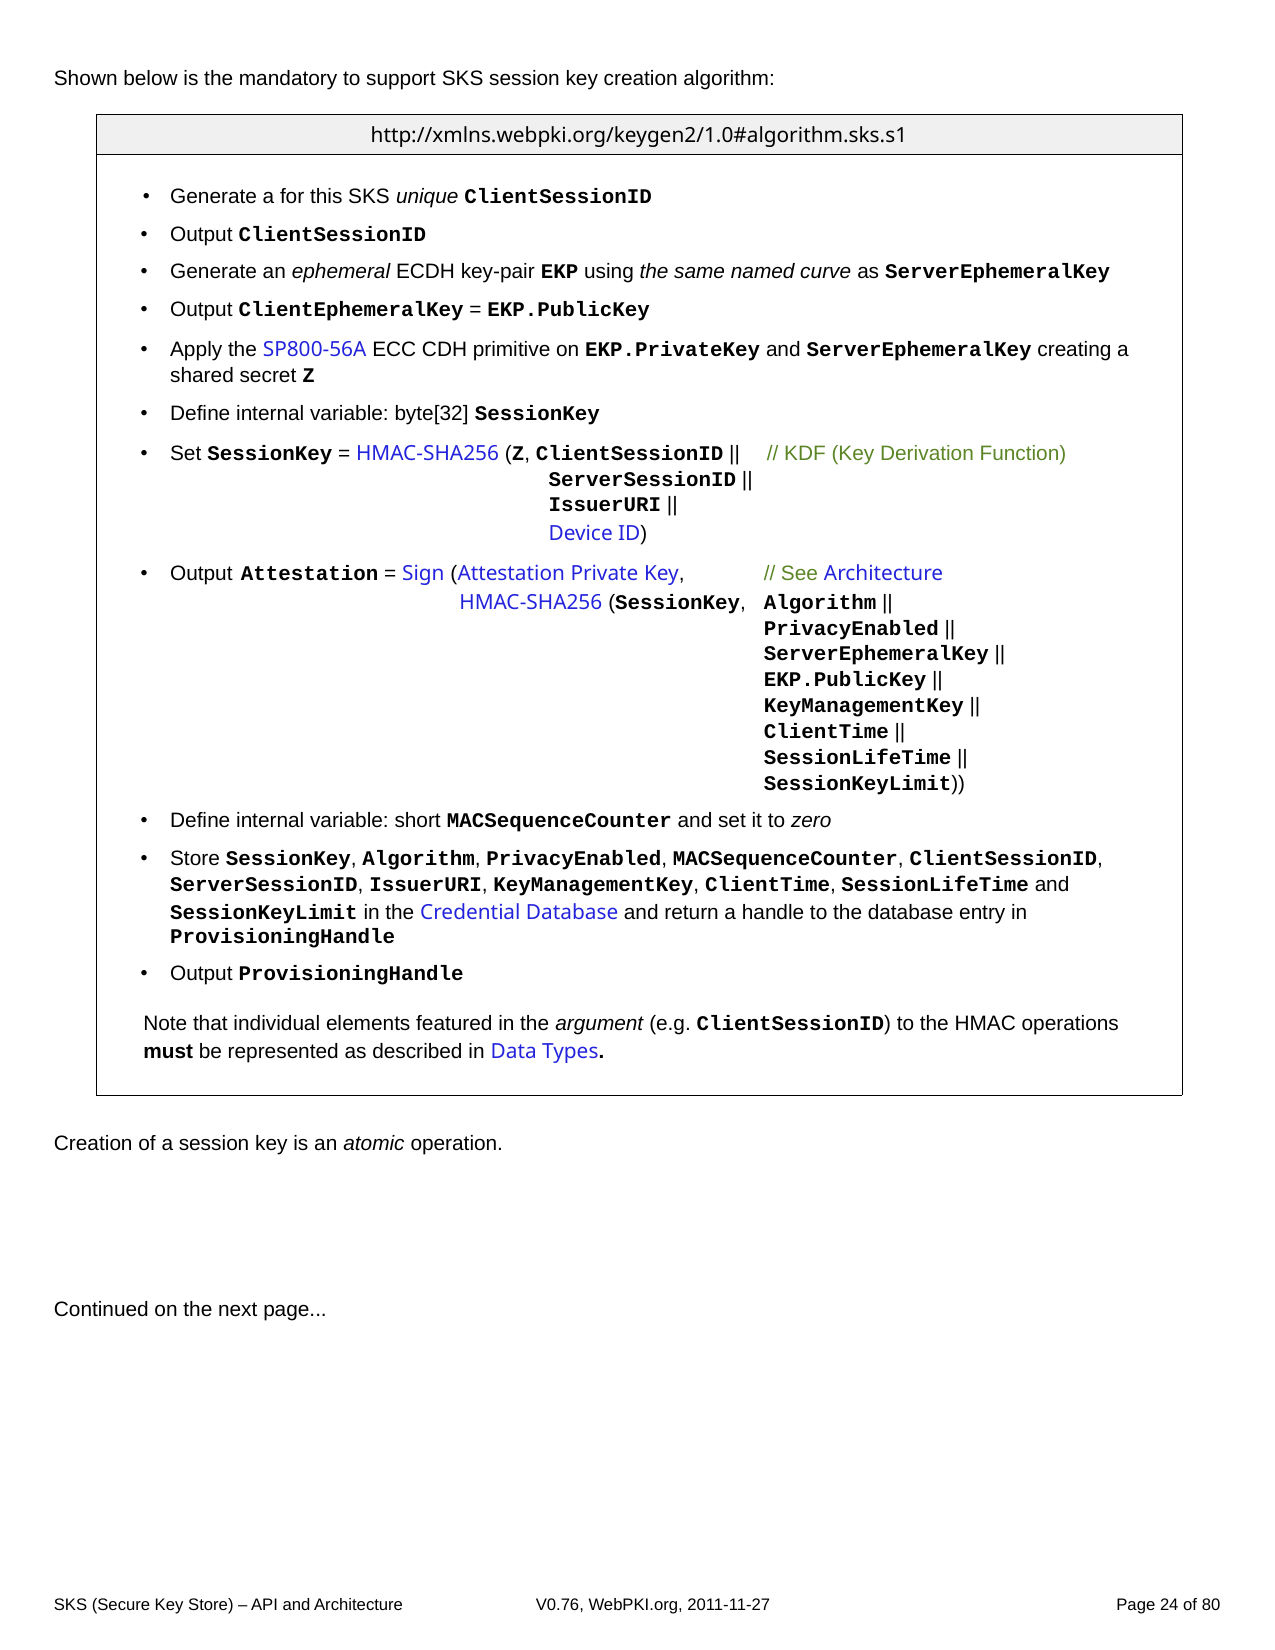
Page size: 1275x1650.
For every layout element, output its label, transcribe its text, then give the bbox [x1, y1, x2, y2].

text Shown below is the mandatory to support SKS session key creation algorithm: [54, 66, 1221, 114]
table_header http://xmlns.webpki.org/keygen2/1.0#algorithm.sks.s1 [97, 115, 1182, 154]
table_cell Generate a for this SKS unique ClientSessionID Output ClientSessionID Generate an ephemeral ECDH key-pair EKP using the same named curve as ServerEphemeralKey Output ClientEphemeralKey = EKP.PublicKey Apply the SP800-56A ECC CDH primitive on EKP.PrivateKey and ServerEphemeralKey creating a shared secret Z Define internal variable: byte[32] SessionKey Set SessionKey = HMAC-SHA256 (Z, ClientSessionID || // KDF (Key Derivation Function) ServerSessionID || IssuerURI || Device ID) Output Attestation = Sign (Attestation Private Key, // See Architecture HMAC-SHA256 (SessionKey, Algorithm || PrivacyEnabled || ServerEphemeralKey || EKP.PublicKey || KeyManagementKey || ClientTime || SessionLifeTime || SessionKeyLimit)) Define internal variable: short MACSequenceCounter and set it to zero Store SessionKey, Algorithm, PrivacyEnabled, MACSequenceCounter, ClientSessionID, ServerSessionID, IssuerURI, KeyManagementKey, ClientTime, SessionLifeTime and SessionKeyLimit in the Credential Database and return a handle to the database entry in ProvisioningHandle Output ProvisioningHandle Note that individual elements featured in the argument (e.g. ClientSessionID) to the HMAC operations must be represented as described in Data Types. [97, 155, 1182, 1094]
text Creation of a session key is an atomic operation. [54, 1130, 1221, 1154]
text Continued on the next page... [54, 1297, 1221, 1321]
